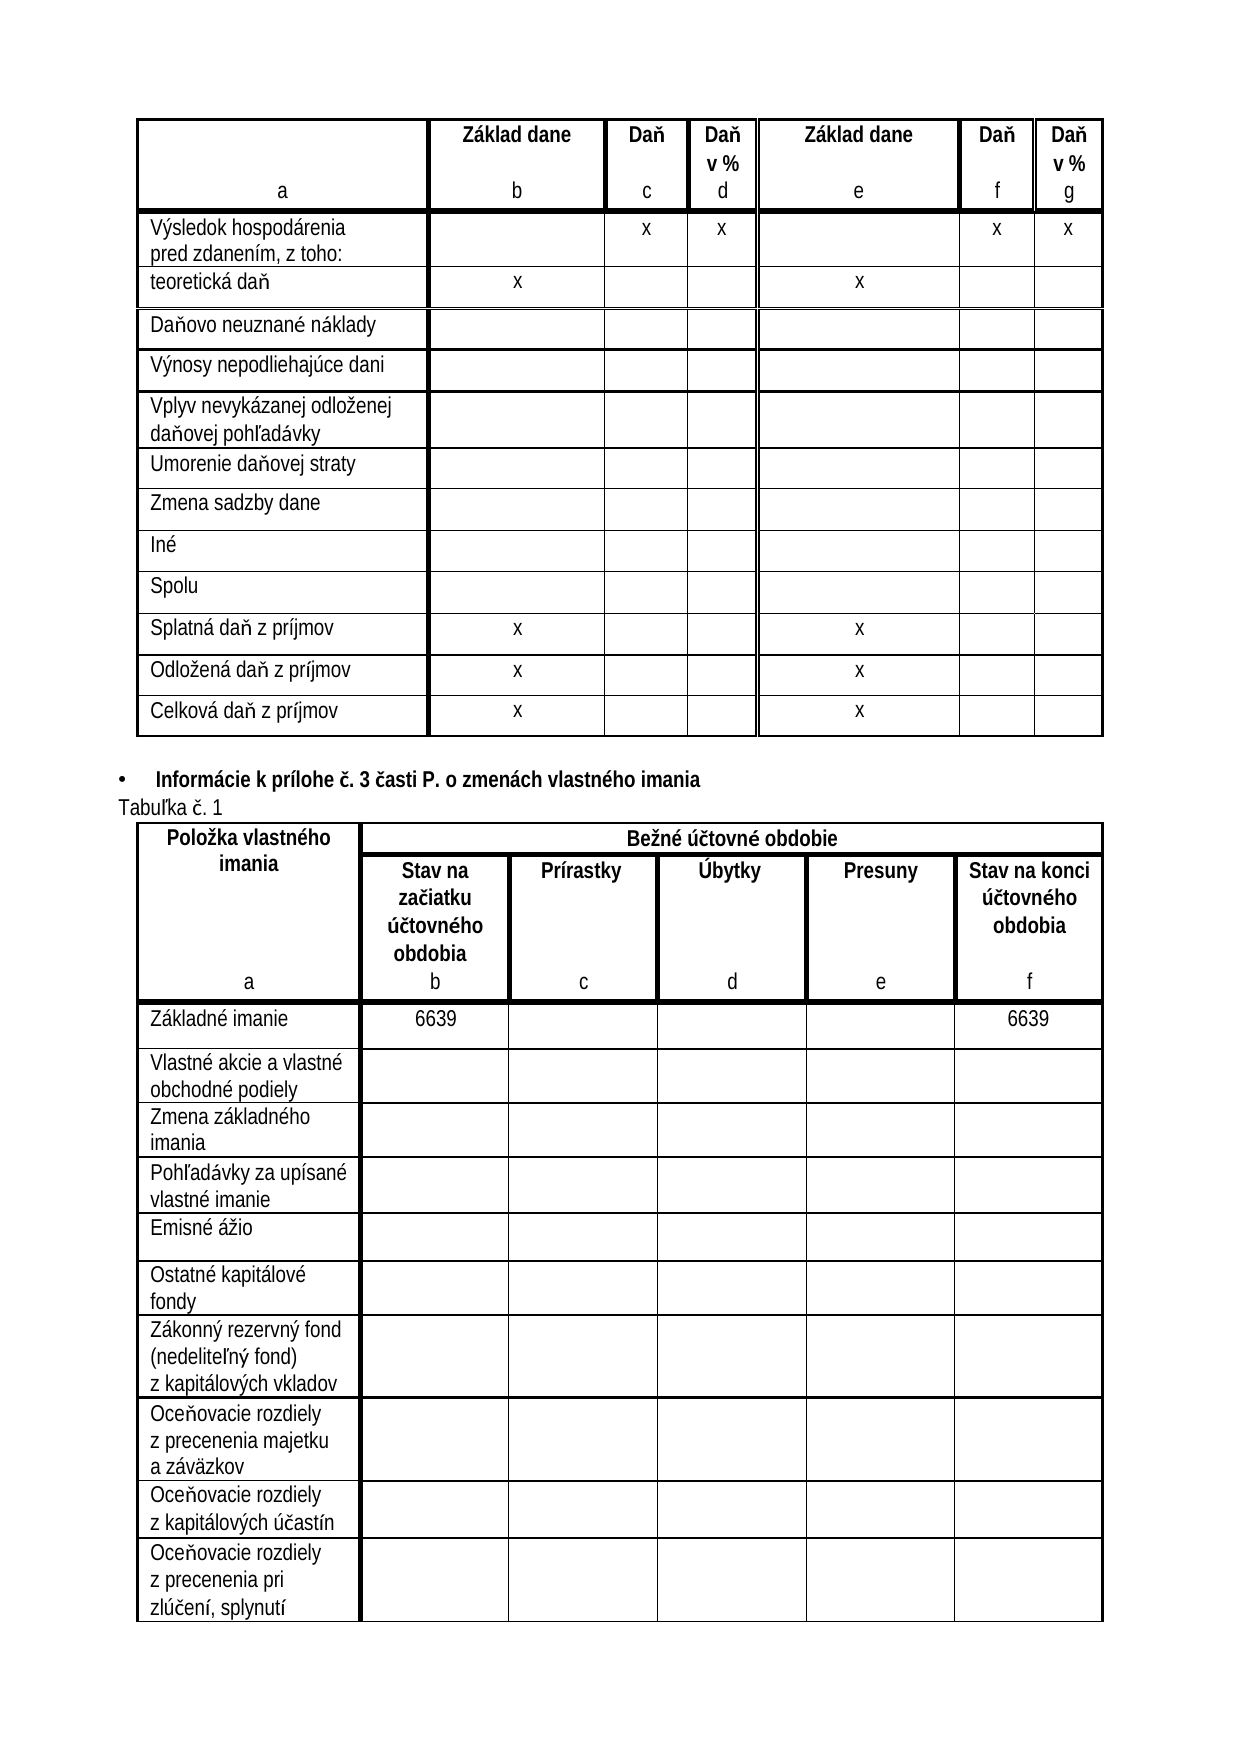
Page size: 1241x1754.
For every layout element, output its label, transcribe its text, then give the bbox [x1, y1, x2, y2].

table_cell [955, 1158, 1101, 1212]
table_cell [760, 572, 959, 613]
table_cell [509, 1262, 657, 1314]
table_cell [1035, 531, 1101, 571]
table_cell Umorenie daňovej straty [139, 449, 426, 488]
table_cell [431, 214, 604, 266]
table_cell [605, 489, 687, 530]
table_cell x [760, 656, 959, 695]
table_cell [1035, 310, 1101, 348]
table_cell Odložená daň z príjmov [139, 656, 426, 695]
table_cell Stav na začiatku účtovného obdobia [363, 857, 507, 968]
table_cell [509, 1482, 657, 1537]
table_cell [431, 531, 604, 571]
table_cell [955, 1214, 1101, 1260]
table_cell [688, 656, 755, 695]
table_cell [807, 1539, 954, 1621]
table_cell [658, 1050, 806, 1102]
table_cell [431, 351, 604, 390]
table_cell x [688, 214, 755, 266]
table_cell [688, 696, 755, 735]
table_cell [760, 214, 959, 266]
list Informácie k prílohe č. 3 časti P. o zmenách vlastného imania [118, 766, 1122, 793]
table_cell [431, 393, 604, 447]
table_cell Zmena sadzby dane [139, 489, 426, 530]
table_cell a [139, 177, 426, 208]
table_cell [1035, 393, 1101, 447]
table_cell [960, 614, 1034, 654]
table_cell [658, 1005, 806, 1048]
table_cell [658, 1104, 806, 1156]
table_cell Daňovo neuznané náklady [139, 310, 426, 348]
table_cell x [960, 214, 1034, 266]
table_cell [960, 696, 1034, 735]
table_header Bežné účtovné obdobie [363, 824, 1101, 852]
table_cell [960, 393, 1034, 447]
table_cell [658, 1158, 806, 1212]
table_cell [509, 1005, 657, 1048]
table_cell x [760, 696, 959, 735]
table_cell [605, 656, 687, 695]
table_cell Celková daň z príjmov [139, 696, 426, 735]
table_cell d [660, 968, 804, 999]
table_cell [760, 489, 959, 530]
table_cell x [760, 614, 959, 654]
table_cell [955, 1539, 1101, 1621]
table_cell [807, 1399, 954, 1480]
table_cell [363, 1539, 508, 1621]
table_cell [658, 1482, 806, 1537]
table_cell Emisné ážio [139, 1214, 358, 1260]
table_cell Daň [962, 121, 1032, 177]
table_cell Základ dane [431, 121, 603, 177]
table_cell x [431, 696, 604, 735]
table_cell [363, 1104, 508, 1156]
table_cell [960, 267, 1034, 307]
table_cell [431, 449, 604, 488]
table_cell [688, 531, 755, 571]
table_cell [658, 1399, 806, 1480]
table_cell [688, 489, 755, 530]
table_cell [960, 351, 1034, 390]
table_cell [688, 267, 755, 307]
table_cell [509, 1158, 657, 1212]
table_cell [605, 572, 687, 613]
table_cell [760, 449, 959, 488]
table_cell f [958, 968, 1101, 999]
table_cell [1035, 351, 1101, 390]
table_cell [509, 1104, 657, 1156]
table_cell a [139, 968, 358, 999]
table_cell [605, 351, 687, 390]
table_cell [1035, 614, 1101, 654]
table_cell [807, 1005, 954, 1048]
table_cell [658, 1262, 806, 1314]
table_cell [1035, 656, 1101, 695]
table_cell [509, 1316, 657, 1396]
table_cell Iné [139, 531, 426, 571]
table_cell Zmena základného imania [139, 1103, 358, 1156]
table_cell [658, 1539, 806, 1621]
table_cell [509, 1539, 657, 1621]
table_cell [658, 1214, 806, 1260]
table_cell Spolu [139, 572, 426, 613]
table_cell [688, 310, 755, 348]
table_header [139, 121, 426, 177]
table_cell [509, 1399, 657, 1480]
table_cell [807, 1214, 954, 1260]
table_cell [760, 393, 959, 447]
table_cell [960, 656, 1034, 695]
table_cell e [760, 177, 957, 208]
table_cell [955, 1399, 1101, 1480]
table_cell Zákonný rezervný fond (nedeliteľný fond) z kapitálových vkladov [139, 1316, 358, 1396]
table_cell [688, 449, 755, 488]
table_cell [1035, 489, 1101, 530]
table_cell [509, 1050, 657, 1102]
table_cell [605, 614, 687, 654]
table_cell c [512, 968, 655, 999]
table_cell [363, 1214, 508, 1260]
table_cell [363, 1316, 508, 1396]
table_cell [688, 393, 755, 447]
table_cell Výnosy nepodliehajúce dani [139, 351, 426, 390]
table_cell [605, 267, 687, 307]
table_cell [605, 393, 687, 447]
table_cell [431, 310, 604, 348]
table_cell Oceňovacie rozdiely z precenenia pri zlúčení, splynutí [139, 1539, 358, 1621]
table_cell [688, 351, 755, 390]
table_cell [1035, 696, 1101, 735]
table_cell Oceňovacie rozdiely z precenenia majetku a záväzkov [139, 1399, 358, 1480]
table_cell Prírastky [512, 857, 655, 968]
table_cell [807, 1158, 954, 1212]
table_cell [1035, 572, 1101, 613]
table_cell [807, 1104, 954, 1156]
table_cell Základ dane [760, 121, 957, 177]
table_cell [960, 449, 1034, 488]
table_cell b [431, 177, 603, 208]
table_cell [955, 1262, 1101, 1314]
table_cell Presuny [809, 857, 953, 968]
table_cell [363, 1482, 508, 1537]
text Tabuľka č. 1 [118, 793, 1122, 822]
table_cell [363, 1399, 508, 1480]
table_cell x [431, 267, 604, 307]
table_cell [807, 1482, 954, 1537]
table_cell Stav na konci účtovného obdobia [958, 857, 1101, 968]
table_cell [955, 1482, 1101, 1537]
table_cell [431, 489, 604, 530]
table_cell Ostatné kapitálové fondy [139, 1262, 358, 1314]
table_cell [955, 1316, 1101, 1396]
table_cell [1035, 449, 1101, 488]
table_cell [807, 1262, 954, 1314]
table_cell [1035, 267, 1101, 307]
table_cell [605, 449, 687, 488]
table_cell f [962, 177, 1032, 208]
table_cell [658, 1316, 806, 1396]
table_cell [605, 696, 687, 735]
table_header Položka vlastného imania [139, 824, 358, 968]
table_cell 6639 [363, 1005, 508, 1048]
table_cell [807, 1316, 954, 1396]
table_cell g [1037, 177, 1101, 208]
table_cell [960, 531, 1034, 571]
table_cell [688, 614, 755, 654]
table_cell [960, 489, 1034, 530]
table_cell teoretická daň [139, 267, 426, 307]
table_cell Výsledok hospodárenia pred zdanením, z toho: [139, 214, 426, 266]
table_cell [509, 1214, 657, 1260]
table_cell [955, 1050, 1101, 1102]
table_cell x [1035, 214, 1101, 266]
table_cell Oceňovacie rozdiely z kapitálových účastín [139, 1481, 358, 1537]
table_cell [431, 572, 604, 613]
table_cell Daň v % [1037, 121, 1101, 177]
table_cell x [431, 656, 604, 695]
table_cell x [605, 214, 687, 266]
table_cell Splatná daň z príjmov [139, 614, 426, 654]
table_cell [960, 310, 1034, 348]
table_cell Daň [608, 121, 686, 177]
table_cell [363, 1158, 508, 1212]
table_cell Vlastné akcie a vlastné obchodné podiely [139, 1049, 358, 1102]
table_cell [760, 351, 959, 390]
table_cell [807, 1050, 954, 1102]
table_cell [760, 531, 959, 571]
table_cell d [691, 177, 755, 208]
table_cell Vplyv nevykázanej odloženej daňovej pohľadávky [139, 393, 426, 447]
table_cell x [431, 614, 604, 654]
table_cell Úbytky [660, 857, 804, 968]
table_cell [605, 531, 687, 571]
table_cell [605, 310, 687, 348]
table_cell Pohľadávky za upísané vlastné imanie [139, 1158, 358, 1212]
table_cell b [363, 968, 507, 999]
table_cell c [608, 177, 686, 208]
table_cell [955, 1104, 1101, 1156]
table_cell x [760, 267, 959, 307]
table_cell [688, 572, 755, 613]
table_cell [960, 572, 1034, 613]
table_cell Daň v % [691, 121, 755, 177]
table_cell 6639 [955, 1005, 1101, 1048]
table_cell [363, 1262, 508, 1314]
table_cell [760, 310, 959, 348]
table_cell Základné imanie [139, 1005, 358, 1048]
table_cell e [809, 968, 953, 999]
table_cell [363, 1050, 508, 1102]
